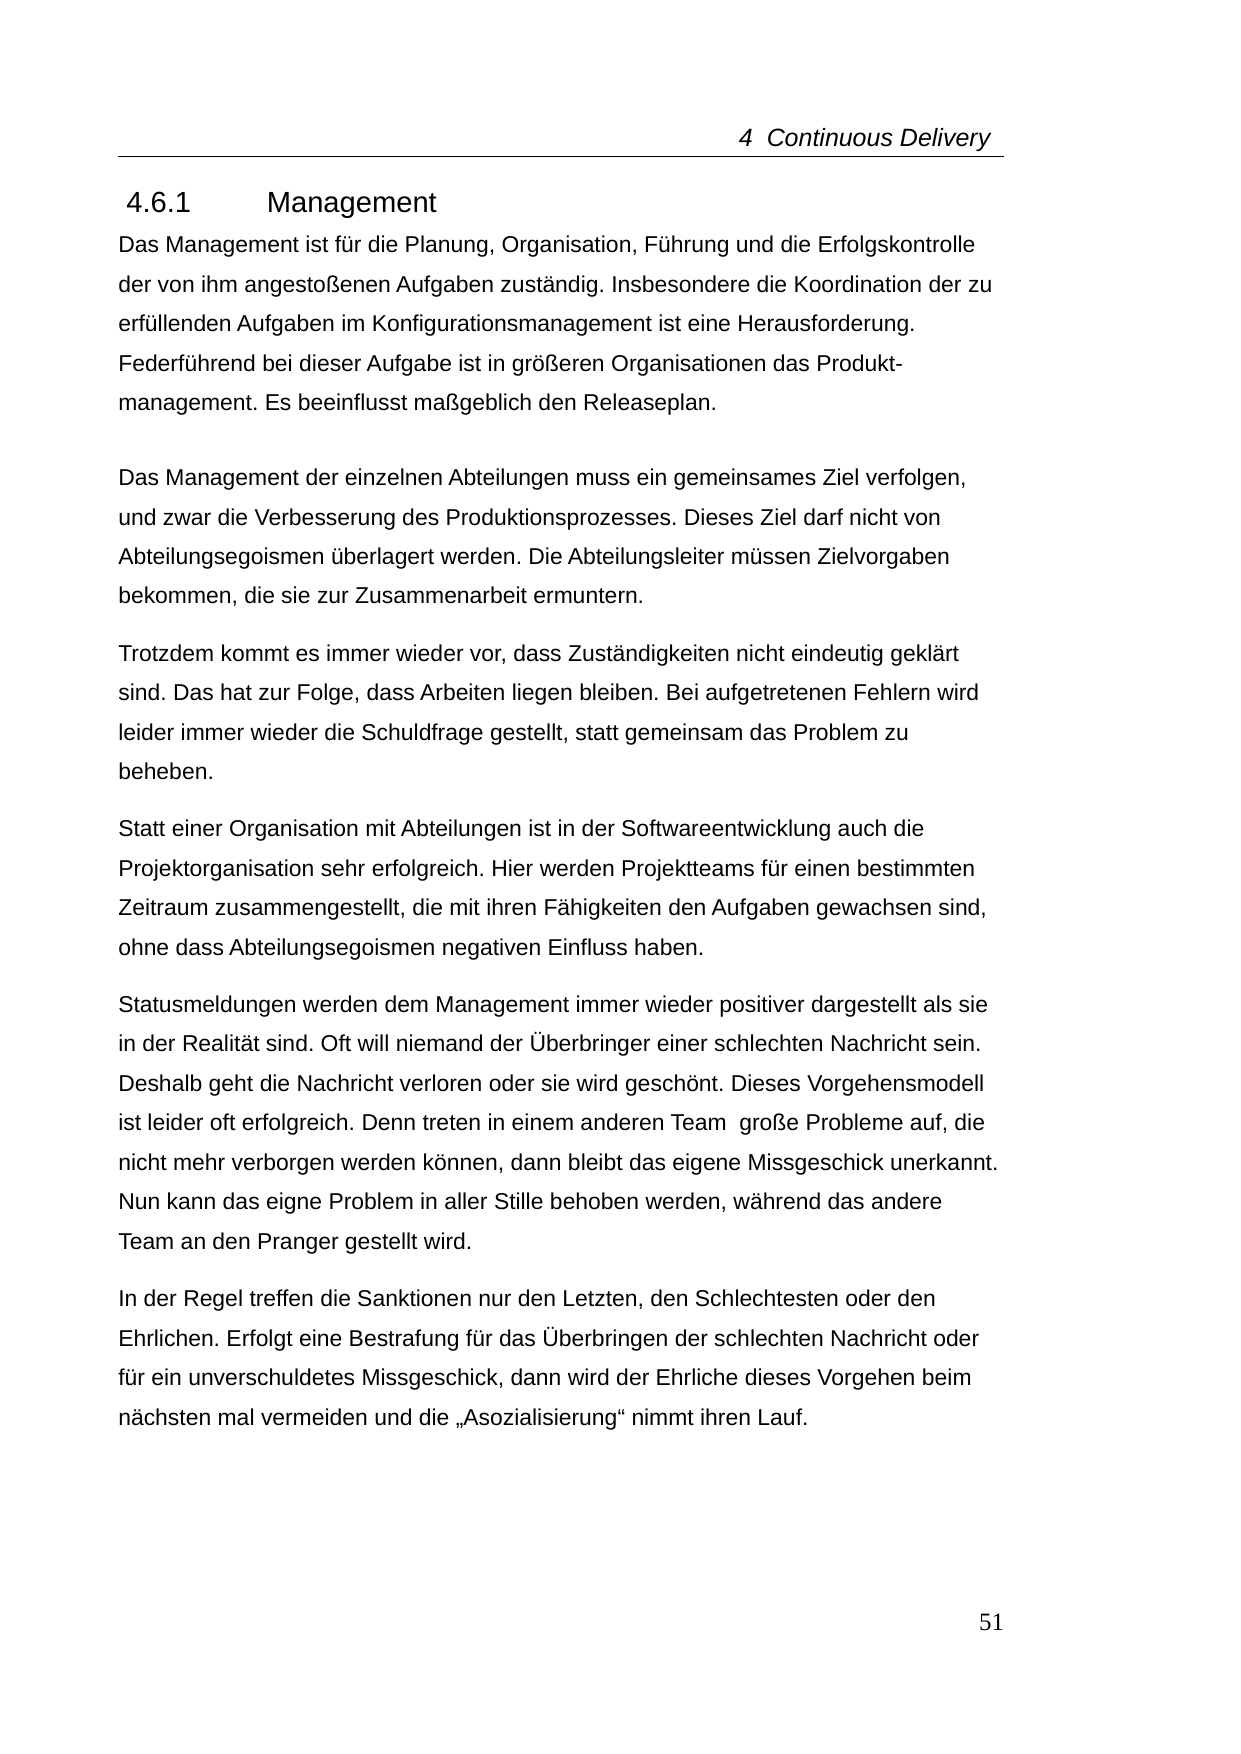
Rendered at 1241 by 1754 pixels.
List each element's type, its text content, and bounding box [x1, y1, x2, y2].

subtitle Management [118, 185, 1004, 219]
text Das Management ist für die Planung, Organisation, Führung und die Erfolgskontrolle der von ihm angestoßenen Aufgaben zuständig. Insbesondere die Koordination der zu erfüllenden Aufgaben im Konfigurationsmanagement ist eine Herausforderung. Federführend bei dieser Aufgabe ist in größeren Organisationen das Produkt-management. Es beeinflusst maßgeblich den Releaseplan. [118, 231, 1004, 416]
text Statt einer Organisation mit Abteilungen ist in der Softwareentwicklung auch die Projektorganisation sehr erfolgreich. Hier werden Projektteams für einen bestimmten Zeitraum zusammengestellt, die mit ihren Fähigkeiten den Aufgaben gewachsen sind, ohne dass Abteilungsegoismen negativen Einfluss haben. [118, 815, 1004, 960]
text Statusmeldungen werden dem Management immer wieder positiver dargestellt als sie in der Realität sind. Oft will niemand der Überbringer einer schlechten Nachricht sein. Deshalb geht die Nachricht verloren oder sie wird geschönt. Dieses Vorgehensmodell ist leider oft erfolgreich. Denn treten in einem anderen Team große Probleme auf, die nicht mehr verborgen werden können, dann bleibt das eigene Missgeschick unerkannt. Nun kann das eigne Problem in aller Stille behoben werden, während das andere Team an den Pranger gestellt wird. [118, 991, 1004, 1254]
text In der Regel treffen die Sanktionen nur den Letzten, den Schlechtesten oder den Ehrlichen. Erfolgt eine Bestrafung für das Überbringen der schlechten Nachricht oder für ein unverschuldetes Missgeschick, dann wird der Ehrliche dieses Vorgehen beim nächsten mal vermeiden und die „Asozialisierung“ nimmt ihren Lauf. [118, 1285, 1004, 1430]
text Das Management der einzelnen Abteilungen muss ein gemeinsames Ziel verfolgen, und zwar die Verbesserung des Produktionsprozesses. Dieses Ziel darf nicht von Abteilungsegoismen überlagert werden. Die Abteilungsleiter müssen Zielvorgaben bekommen, die sie zur Zusammenarbeit ermuntern. [118, 464, 1004, 609]
text Trotzdem kommt es immer wieder vor, dass Zuständigkeiten nicht eindeutig geklärt sind. Das hat zur Folge, dass Arbeiten liegen bleiben. Bei aufgetretenen Fehlern wird leider immer wieder die Schuldfrage gestellt, statt gemeinsam das Problem zu beheben. [118, 640, 1004, 784]
